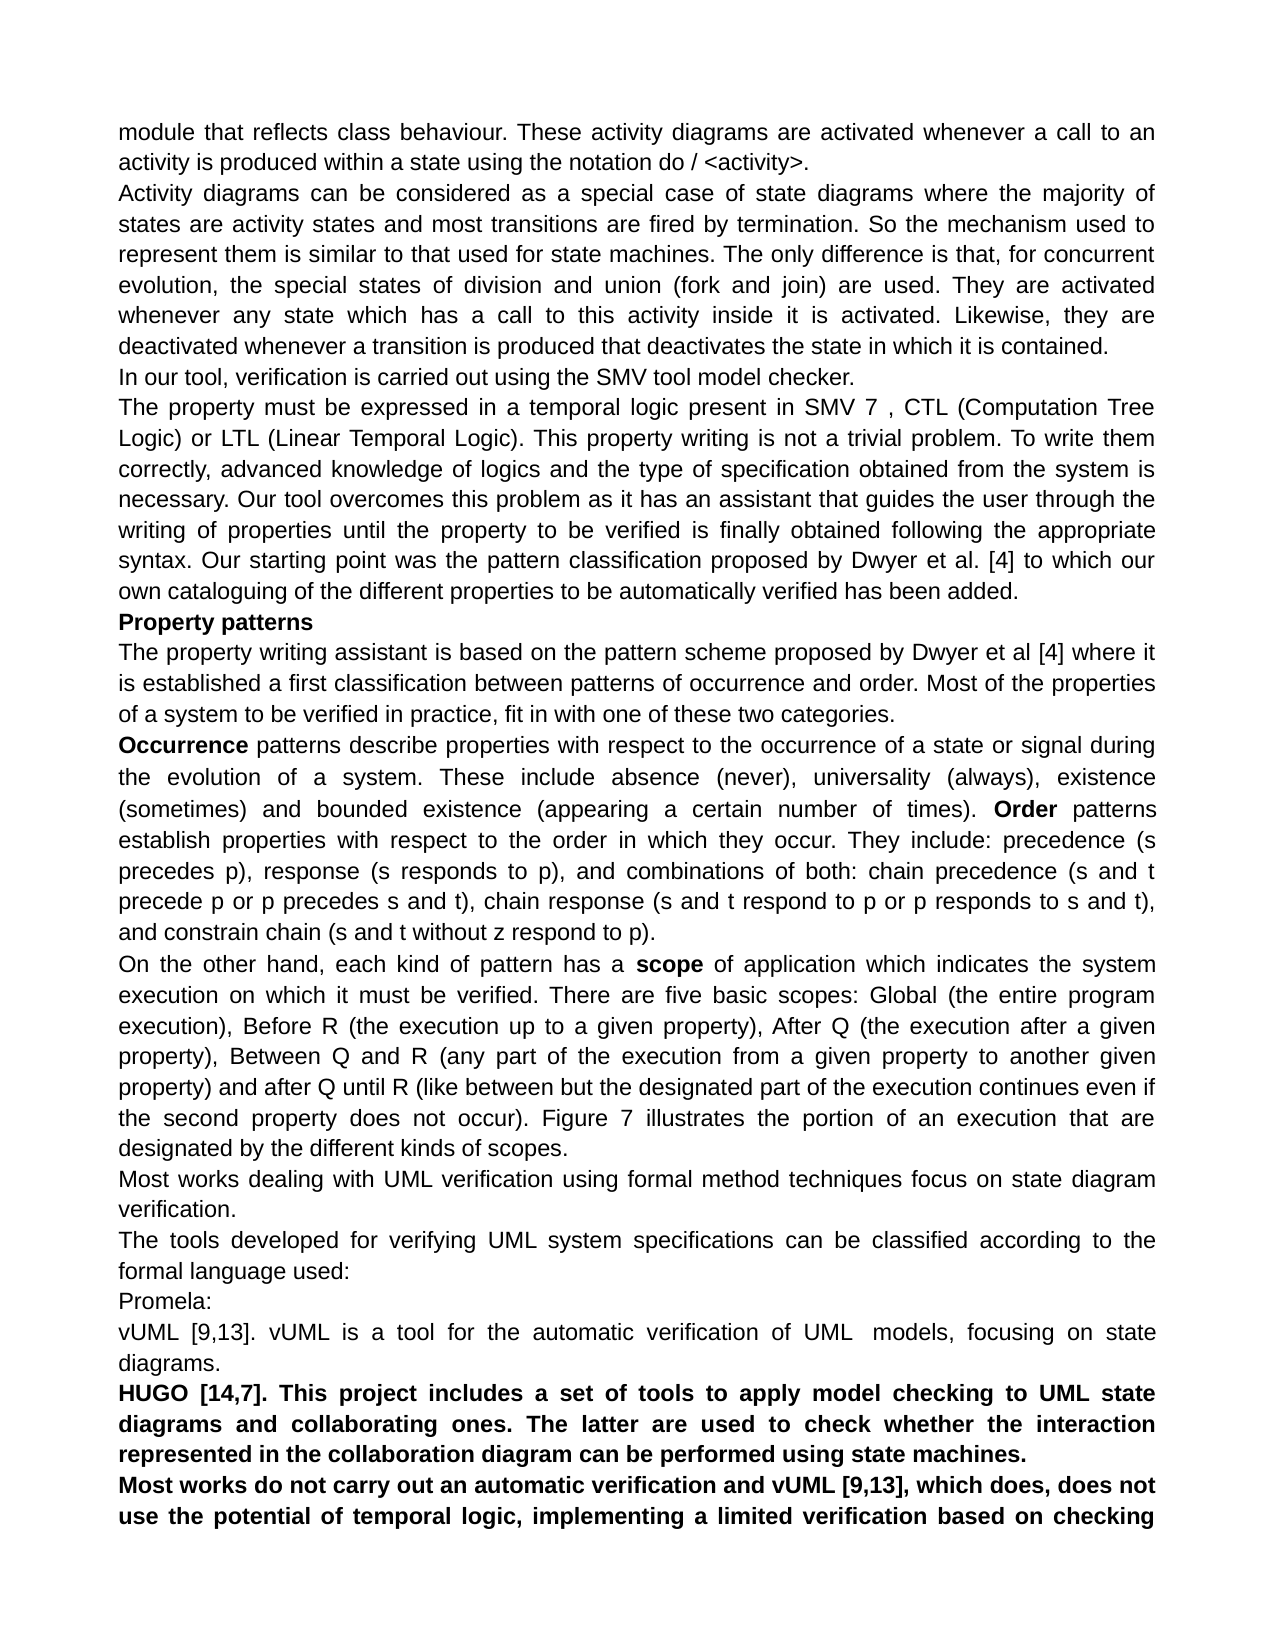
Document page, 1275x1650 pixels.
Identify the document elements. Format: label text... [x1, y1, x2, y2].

text HUGO [14,7]. This project includes a set of tools to apply model checking to UML state diagrams and collaborating ones. The latter are used to check whether the interaction represented in the collaboration diagram can be performed using state machines. [118, 1379, 1157, 1468]
text The tools developed for verifying UML system specifications can be classified according to the formal language used: [118, 1226, 1157, 1284]
text In our tool, verification is carried out using the SMV tool model checker. [118, 363, 1157, 390]
text vUML [9,13]. vUML is a tool for the automatic verification of UML models, focusing on state diagrams. [118, 1318, 1157, 1376]
text The property must be expressed in a temporal logic present in SMV 7 , CTL (Computation Tree Logic) or LTL (Linear Temporal Logic). This property writing is not a trivial problem. To write them correctly, advanced knowledge of logics and the type of specification obtained from the system is necessary. Our tool overcomes this problem as it has an assistant that guides the user through the writing of properties until the property to be verified is finally obtained following the appropriate syntax. Our starting point was the pattern classification proposed by Dwyer et al. [4] to which our own cataloguing of the different properties to be automatically verified has been added. [118, 394, 1157, 604]
text Most works dealing with UML verification using formal method techniques focus on state diagram verification. [118, 1165, 1157, 1223]
text Occurrence patterns describe properties with respect to the occurrence of a state or signal during the evolution of a system. These include absence (never), universality (always), existence (sometimes) and bounded existence (appearing a certain number of times). Order patterns establish properties with respect to the order in which they occur. They include: precedence (s precedes p), response (s responds to p), and combinations of both: chain precedence (s and t precede p or p precedes s and t), chain response (s and t respond to p or p responds to s and t), and constrain chain (s and t without z respond to p). [118, 731, 1157, 945]
text module that reflects class behaviour. These activity diagrams are activated whenever a call to an activity is produced within a state using the notation do / <activity>. [118, 118, 1157, 176]
text The property writing assistant is based on the pattern scheme proposed by Dwyer et al [4] where it is established a first classification between patterns of occurrence and order. Most of the properties of a system to be verified in practice, fit in with one of these two categories. [118, 639, 1157, 727]
text Promela: [118, 1288, 1157, 1314]
text On the other hand, each kind of pattern has a scope of application which indicates the system execution on which it must be verified. There are five basic scopes: Global (the entire program execution), Before R (the execution up to a given property), After Q (the execution after a given property), Between Q and R (any part of the execution from a given property to another given property) and after Q until R (like between but the designated part of the execution continues even if the second property does not occur). Figure 7 illustrates the portion of an execution that are designated by the different kinds of scopes. [118, 949, 1157, 1161]
text Property patterns [118, 608, 1157, 635]
text Most works do not carry out an automatic verification and vUML [9,13], which does, does not use the potential of temporal logic, implementing a limited verification based on checking [118, 1471, 1157, 1529]
text Activity diagrams can be considered as a special case of state diagrams where the majority of states are activity states and most transitions are fired by termination. So the mechanism used to represent them is similar to that used for state machines. The only difference is that, for concurrent evolution, the special states of division and union (fork and join) are used. They are activated whenever any state which has a call to this activity inside it is activated. Likewise, they are deactivated whenever a transition is produced that deactivates the state in which it is contained. [118, 179, 1157, 359]
